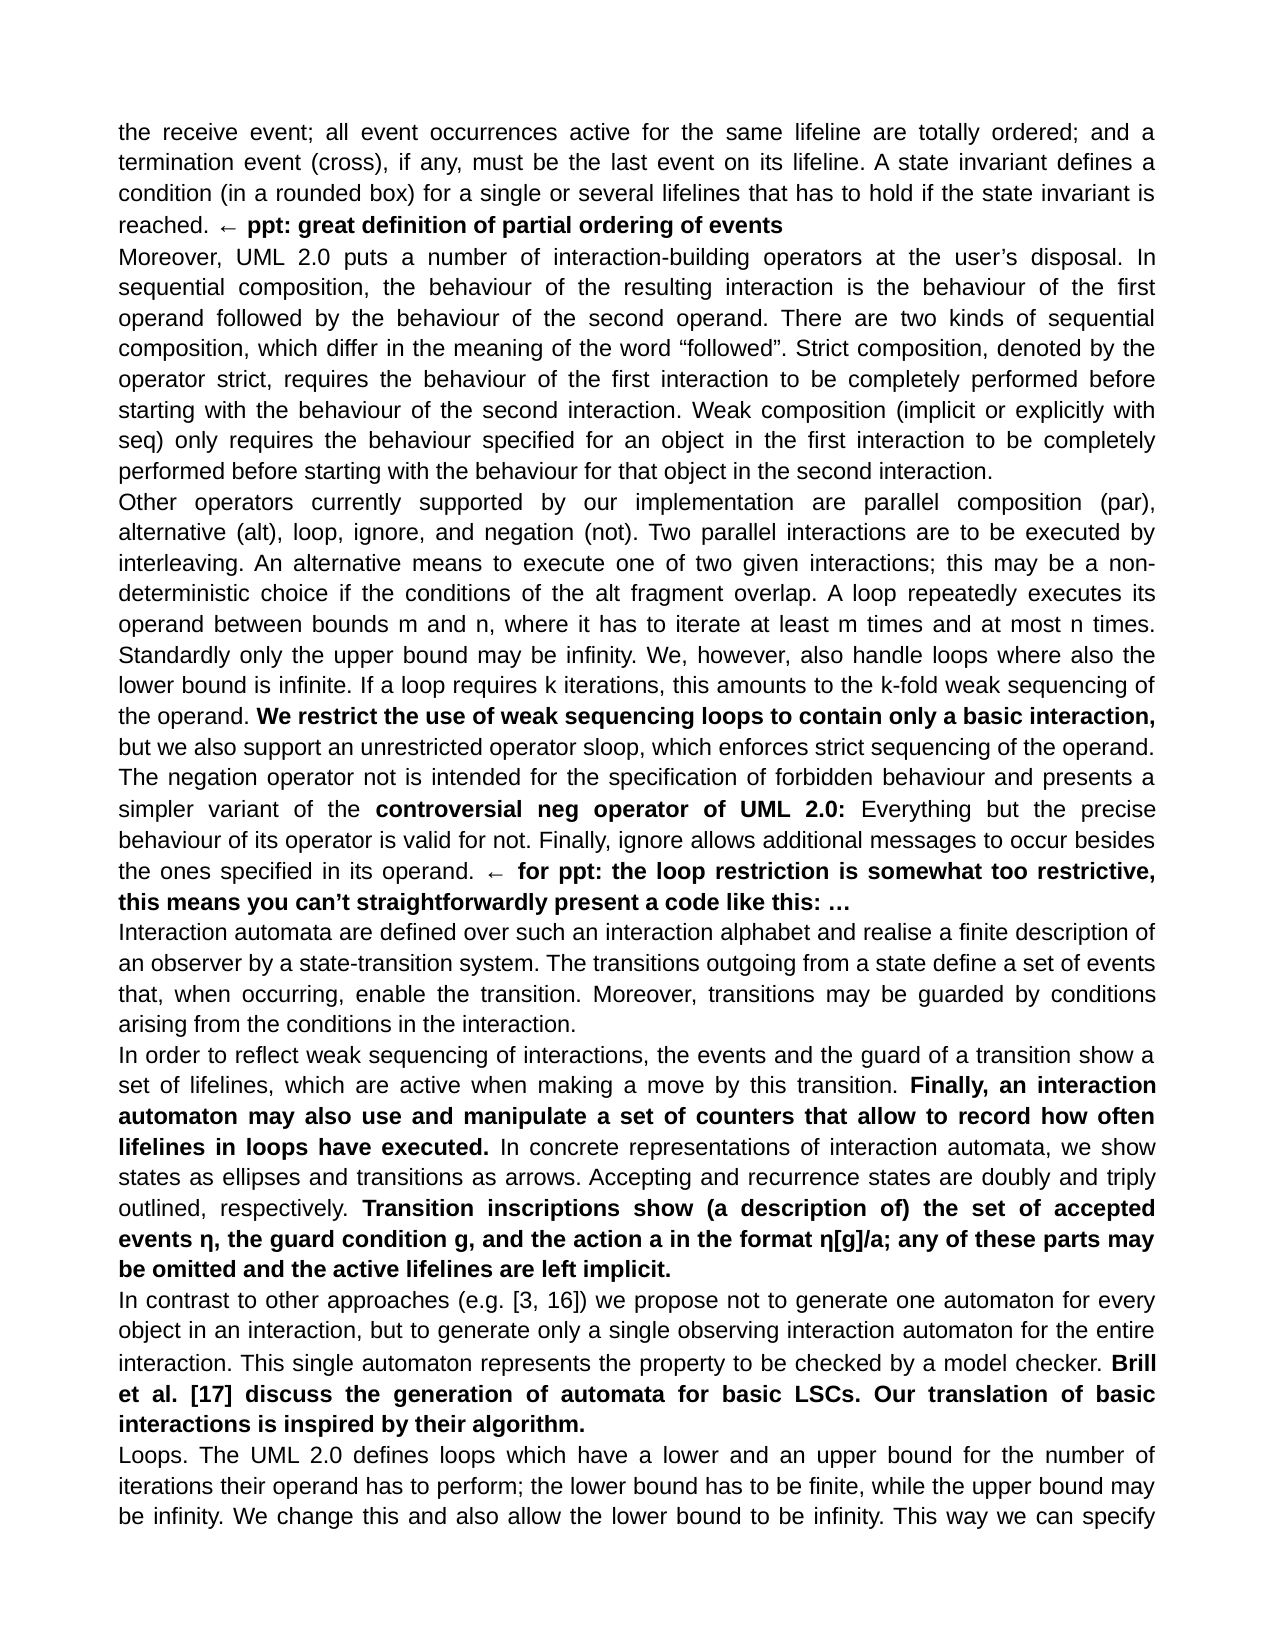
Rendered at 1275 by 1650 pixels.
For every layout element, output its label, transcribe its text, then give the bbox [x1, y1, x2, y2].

text In order to reflect weak sequencing of interactions, the events and the guard of a transition show a set of lifelines, which are active when making a move by this transition. Finally, an interaction automaton may also use and manipulate a set of counters that allow to record how often lifelines in loops have executed. In concrete representations of interaction automata, we show states as ellipses and transitions as arrows. Accepting and recurrence states are doubly and triply outlined, respectively. Transition inscriptions show (a description of) the set of accepted events η, the guard condition g, and the action a in the format η[g]/a; any of these parts may be omitted and the active lifelines are left implicit. [118, 1041, 1157, 1282]
text In contrast to other approaches (e.g. [3, 16]) we propose not to generate one automaton for every object in an interaction, but to generate only a single observing interaction automaton for the entire interaction. This single automaton represents the property to be checked by a model checker. Brill et al. [17] discuss the generation of automata for basic LSCs. Our translation of basic interactions is inspired by their algorithm. [118, 1286, 1157, 1438]
text Other operators currently supported by our implementation are parallel composition (par), alternative (alt), loop, ignore, and negation (not). Two parallel interactions are to be executed by interleaving. An alternative means to execute one of two given interactions; this may be a non-deterministic choice if the conditions of the alt fragment overlap. A loop repeatedly executes its operand between bounds m and n, where it has to iterate at least m times and at most n times. Standardly only the upper bound may be infinity. We, however, also handle loops where also the lower bound is infinite. If a loop requires k iterations, this amounts to the k-fold weak sequencing of the operand. We restrict the use of weak sequencing loops to contain only a basic interaction, but we also support an unrestricted operator sloop, which enforces strict sequencing of the operand. [118, 488, 1157, 760]
text the receive event; all event occurrences active for the same lifeline are totally ordered; and a termination event (cross), if any, must be the last event on its lifeline. A state invariant defines a condition (in a rounded box) for a single or several lifelines that has to hold if the state invariant is reached. ← ppt: great definition of partial ordering of events [118, 118, 1157, 239]
text Moreover, UML 2.0 puts a number of interaction-building operators at the user’s disposal. In sequential composition, the behaviour of the resulting interaction is the behaviour of the first operand followed by the behaviour of the second operand. There are two kinds of sequential composition, which differ in the meaning of the word “followed”. Strict composition, denoted by the operator strict, requires the behaviour of the first interaction to be completely performed before starting with the behaviour of the second interaction. Weak composition (implicit or explicitly with seq) only requires the behaviour specified for an object in the first interaction to be completely performed before starting with the behaviour for that object in the second interaction. [118, 243, 1157, 484]
text Interaction automata are defined over such an interaction alphabet and realise a finite description of an observer by a state-transition system. The transitions outgoing from a state define a set of events that, when occurring, enable the transition. Moreover, transitions may be guarded by conditions arising from the conditions in the interaction. [118, 919, 1157, 1037]
text The negation operator not is intended for the specification of forbidden behaviour and presents a simpler variant of the controversial neg operator of UML 2.0: Everything but the precise behaviour of its operator is valid for not. Finally, ignore allows additional messages to occur besides the ones specified in its operand. ← for ppt: the loop restriction is somewhat too restrictive, this means you can’t straightforwardly present a code like this: … [118, 763, 1157, 915]
text Loops. The UML 2.0 defines loops which have a lower and an upper bound for the number of iterations their operand has to perform; the lower bound has to be finite, while the upper bound may be infinity. We change this and also allow the lower bound to be infinity. This way we can specify [118, 1441, 1157, 1529]
